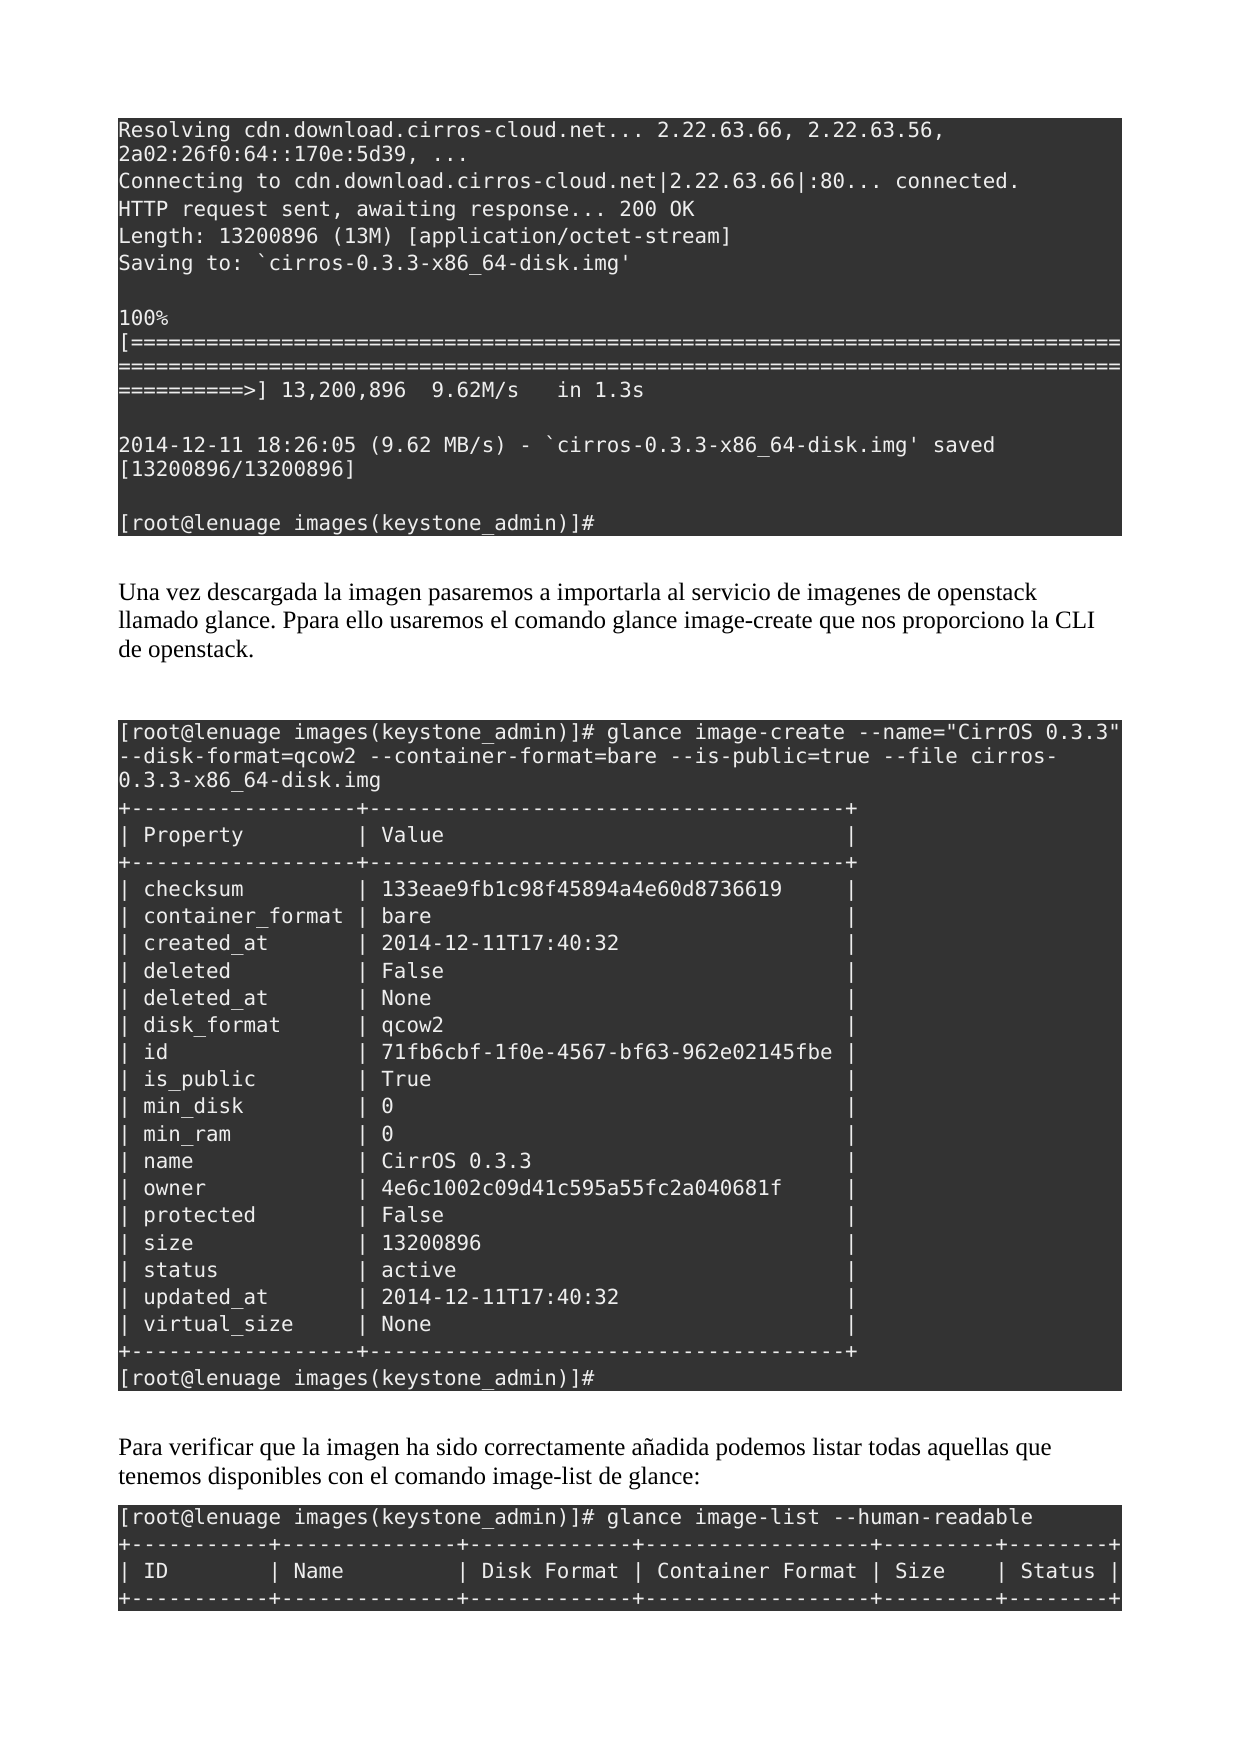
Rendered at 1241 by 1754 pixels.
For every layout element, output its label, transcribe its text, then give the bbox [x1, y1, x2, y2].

text HTTP request sent, awaiting response... 200 OK [118, 197, 1122, 221]
text +------------------+--------------------------------------+ [118, 796, 1122, 820]
text [root@lenuage images(keystone_admin)]# glance image-list --human-readable [118, 1505, 1122, 1529]
text +------------------+--------------------------------------+ [118, 1339, 1122, 1363]
text [root@lenuage images(keystone_admin)]# glance image-create --name="CirrOS 0.3.3" --disk-format=qcow2 --container-format=bare --is-public=true --file cirros-0.3.3-x86_64-disk.img [118, 720, 1122, 793]
text Para verificar que la imagen ha sido correctamente añadida podemos listar todas aquellas que tenemos disponibles con el comando image-list de glance: [118, 1432, 1122, 1489]
text [root@lenuage images(keystone_admin)]# [118, 511, 1122, 536]
text | min_ram | 0 | [118, 1122, 1122, 1146]
text | virtual_size | None | [118, 1312, 1122, 1336]
text | deleted | False | [118, 959, 1122, 983]
text Connecting to cdn.download.cirros-cloud.net|2.22.63.66|:80... connected. [118, 169, 1122, 194]
text | protected | False | [118, 1203, 1122, 1228]
text | min_disk | 0 | [118, 1094, 1122, 1119]
text Una vez descargada la imagen pasaremos a importarla al servicio de imagenes de openstack llamado glance. Ppara ello usaremos el comando glance image-create que nos proporciono la CLI de openstack. [118, 577, 1122, 663]
text Saving to: `cirros-0.3.3-x86_64-disk.img' [118, 251, 1122, 275]
text [root@lenuage images(keystone_admin)]# [118, 1366, 1122, 1391]
text | disk_format | qcow2 | [118, 1013, 1122, 1037]
text | is_public | True | [118, 1067, 1122, 1092]
text | ID | Name | Disk Format | Container Format | Size | Status | [118, 1559, 1122, 1583]
text | name | CirrOS 0.3.3 | [118, 1149, 1122, 1173]
text | created_at | 2014-12-11T17:40:32 | [118, 931, 1122, 956]
text | size | 13200896 | [118, 1231, 1122, 1255]
text | deleted_at | None | [118, 986, 1122, 1010]
text 100%[=========================================================================================================================================================================>] 13,200,896 9.62M/s in 1.3s [118, 306, 1122, 403]
text +------------------+--------------------------------------+ [118, 850, 1122, 874]
text | updated_at | 2014-12-11T17:40:32 | [118, 1285, 1122, 1309]
text 2014-12-11 18:26:05 (9.62 MB/s) - `cirros-0.3.3-x86_64-disk.img' saved [13200896/13200896] [118, 433, 1122, 481]
text | status | active | [118, 1258, 1122, 1282]
text | owner | 4e6c1002c09d41c595a55fc2a040681f | [118, 1176, 1122, 1200]
text Length: 13200896 (13M) [application/octet-stream] [118, 224, 1122, 248]
text | checksum | 133eae9fb1c98f45894a4e60d8736619 | [118, 877, 1122, 901]
text | Property | Value | [118, 823, 1122, 847]
text | id | 71fb6cbf-1f0e-4567-bf63-962e02145fbe | [118, 1040, 1122, 1064]
text | container_format | bare | [118, 904, 1122, 928]
text +-----------+--------------+-------------+------------------+---------+--------+ [118, 1586, 1122, 1611]
text Resolving cdn.download.cirros-cloud.net... 2.22.63.66, 2.22.63.56, 2a02:26f0:64::170e:5d39, ... [118, 118, 1122, 167]
text +-----------+--------------+-------------+------------------+---------+--------+ [118, 1532, 1122, 1556]
